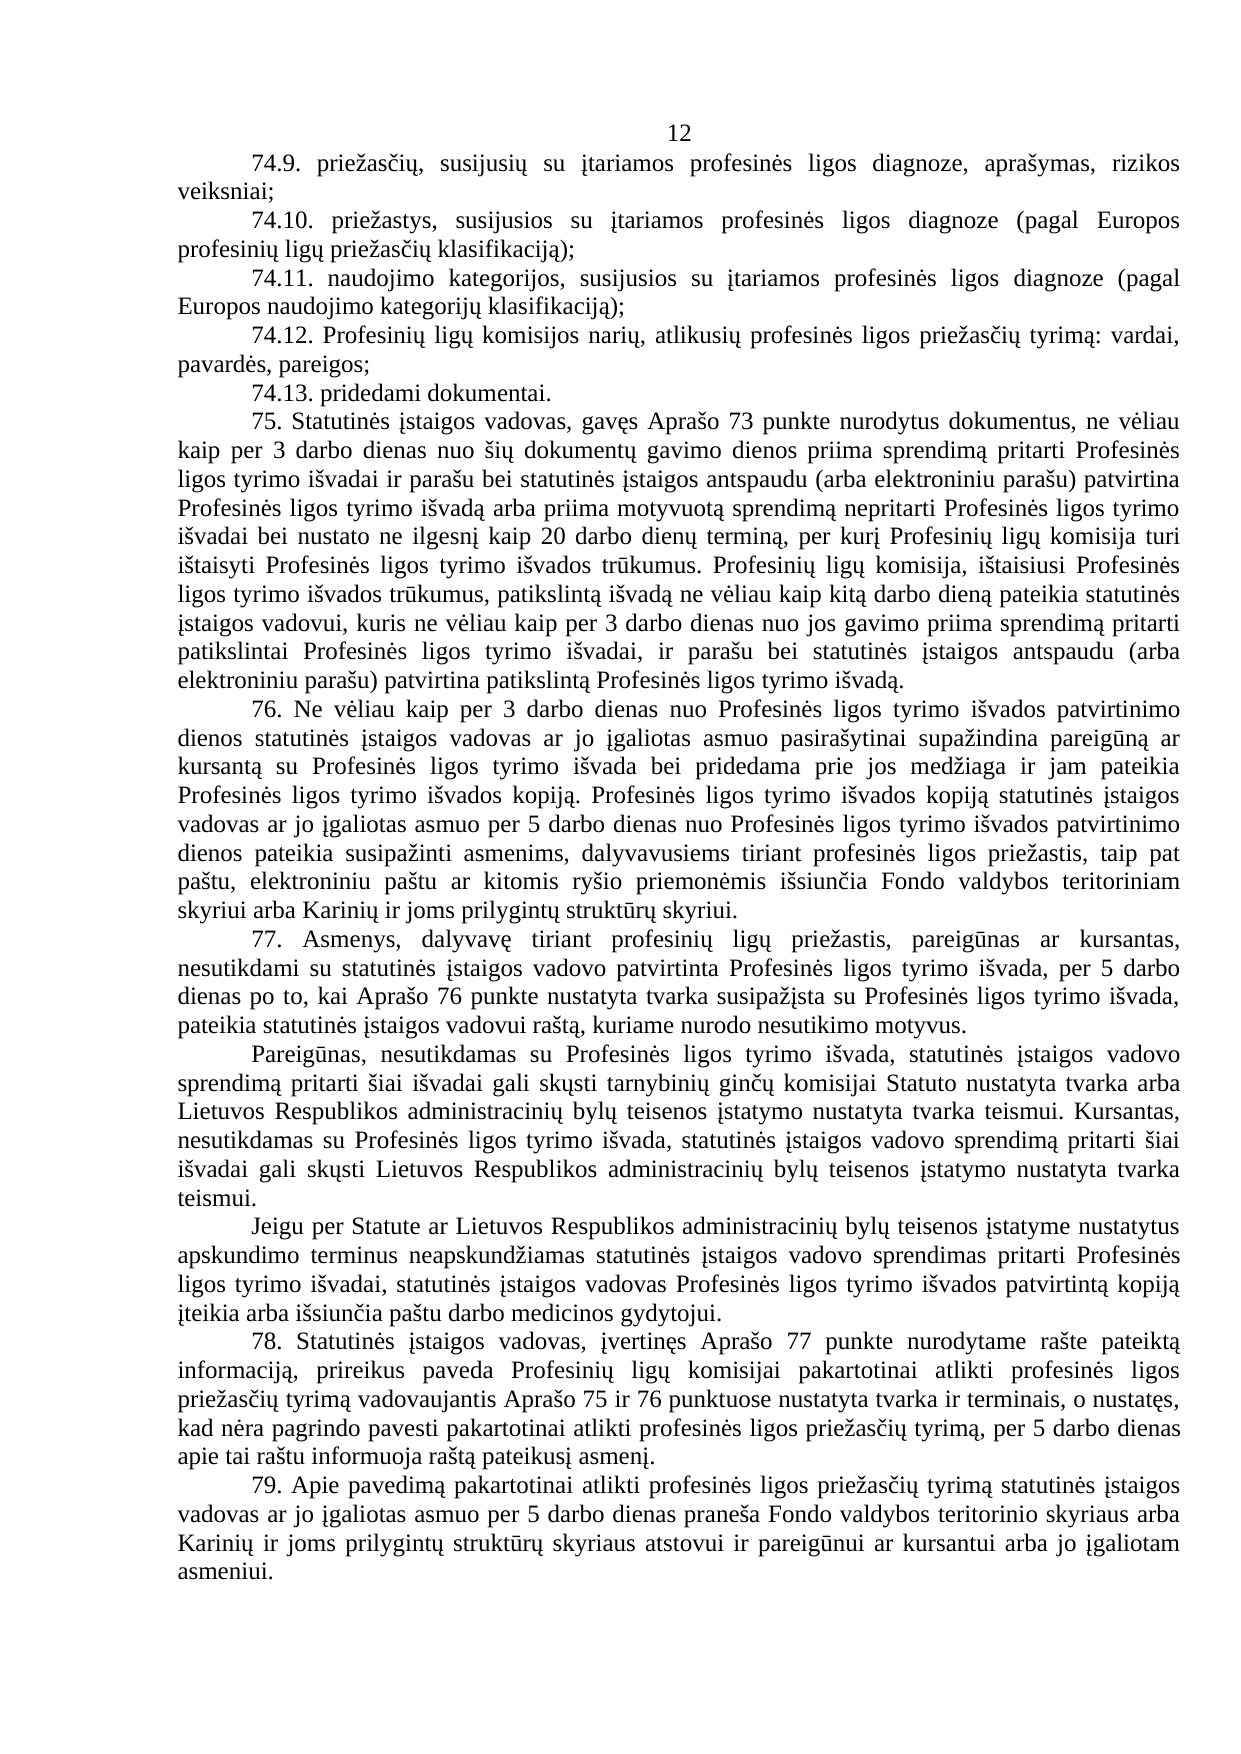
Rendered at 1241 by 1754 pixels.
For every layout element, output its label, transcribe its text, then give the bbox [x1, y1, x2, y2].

text Jeigu per Statute ar Lietuvos Respublikos administracinių bylų teisenos įstatyme nustatytus apskundimo terminus neapskundžiamas statutinės įstaigos vadovo sprendimas pritarti Profesinės ligos tyrimo išvadai, statutinės įstaigos vadovas Profesinės ligos tyrimo išvados patvirtintą kopiją įteikia arba išsiunčia paštu darbo medicinos gydytojui. [177, 1211, 1181, 1326]
text 75. Statutinės įstaigos vadovas, gavęs Aprašo 73 punkte nurodytus dokumentus, ne vėliau kaip per 3 darbo dienas nuo šių dokumentų gavimo dienos priima sprendimą pritarti Profesinės ligos tyrimo išvadai ir parašu bei statutinės įstaigos antspaudu (arba elektroniniu parašu) patvirtina Profesinės ligos tyrimo išvadą arba priima motyvuotą sprendimą nepritarti Profesinės ligos tyrimo išvadai bei nustato ne ilgesnį kaip 20 darbo dienų terminą, per kurį Profesinių ligų komisija turi ištaisyti Profesinės ligos tyrimo išvados trūkumus. Profesinių ligų komisija, ištaisiusi Profesinės ligos tyrimo išvados trūkumus, patikslintą išvadą ne vėliau kaip kitą darbo dieną pateikia statutinės įstaigos vadovui, kuris ne vėliau kaip per 3 darbo dienas nuo jos gavimo priima sprendimą pritarti patikslintai Profesinės ligos tyrimo išvadai, ir parašu bei statutinės įstaigos antspaudu (arba elektroniniu parašu) patvirtina patikslintą Profesinės ligos tyrimo išvadą. [177, 406, 1181, 694]
text 74.13. pridedami dokumentai. [177, 378, 1181, 406]
text 78. Statutinės įstaigos vadovas, įvertinęs Aprašo 77 punkte nurodytame rašte pateiktą informaciją, prireikus paveda Profesinių ligų komisijai pakartotinai atlikti profesinės ligos priežasčių tyrimą vadovaujantis Aprašo 75 ir 76 punktuose nustatyta tvarka ir terminais, o nustatęs, kad nėra pagrindo pavesti pakartotinai atlikti profesinės ligos priežasčių tyrimą, per 5 darbo dienas apie tai raštu informuoja raštą pateikusį asmenį. [177, 1326, 1181, 1470]
text 74.10. priežastys, susijusios su įtariamos profesinės ligos diagnoze (pagal Europos profesinių ligų priežasčių klasifikaciją); [177, 205, 1181, 263]
text Pareigūnas, nesutikdamas su Profesinės ligos tyrimo išvada, statutinės įstaigos vadovo sprendimą pritarti šiai išvadai gali skųsti tarnybinių ginčų komisijai Statuto nustatyta tvarka arba Lietuvos Respublikos administracinių bylų teisenos įstatymo nustatyta tvarka teismui. Kursantas, nesutikdamas su Profesinės ligos tyrimo išvada, statutinės įstaigos vadovo sprendimą pritarti šiai išvadai gali skųsti Lietuvos Respublikos administracinių bylų teisenos įstatymo nustatyta tvarka teismui. [177, 1039, 1181, 1211]
text 77. Asmenys, dalyvavę tiriant profesinių ligų priežastis, pareigūnas ar kursantas, nesutikdami su statutinės įstaigos vadovo patvirtinta Profesinės ligos tyrimo išvada, per 5 darbo dienas po to, kai Aprašo 76 punkte nustatyta tvarka susipažįsta su Profesinės ligos tyrimo išvada, pateikia statutinės įstaigos vadovui raštą, kuriame nurodo nesutikimo motyvus. [177, 924, 1181, 1039]
text 79. Apie pavedimą pakartotinai atlikti profesinės ligos priežasčių tyrimą statutinės įstaigos vadovas ar jo įgaliotas asmuo per 5 darbo dienas praneša Fondo valdybos teritorinio skyriaus arba Karinių ir joms prilygintų struktūrų skyriaus atstovui ir pareigūnui ar kursantui arba jo įgaliotam asmeniui. [177, 1470, 1181, 1585]
text 76. Ne vėliau kaip per 3 darbo dienas nuo Profesinės ligos tyrimo išvados patvirtinimo dienos statutinės įstaigos vadovas ar jo įgaliotas asmuo pasirašytinai supažindina pareigūną ar kursantą su Profesinės ligos tyrimo išvada bei pridedama prie jos medžiaga ir jam pateikia Profesinės ligos tyrimo išvados kopiją. Profesinės ligos tyrimo išvados kopiją statutinės įstaigos vadovas ar jo įgaliotas asmuo per 5 darbo dienas nuo Profesinės ligos tyrimo išvados patvirtinimo dienos pateikia susipažinti asmenims, dalyvavusiems tiriant profesinės ligos priežastis, taip pat paštu, elektroniniu paštu ar kitomis ryšio priemonėmis išsiunčia Fondo valdybos teritoriniam skyriui arba Karinių ir joms prilygintų struktūrų skyriui. [177, 694, 1181, 924]
text 74.11. naudojimo kategorijos, susijusios su įtariamos profesinės ligos diagnoze (pagal Europos naudojimo kategorijų klasifikaciją); [177, 263, 1181, 320]
text 74.12. Profesinių ligų komisijos narių, atlikusių profesinės ligos priežasčių tyrimą: vardai, pavardės, pareigos; [177, 320, 1181, 378]
text 74.9. priežasčių, susijusių su įtariamos profesinės ligos diagnoze, aprašymas, rizikos veiksniai; [177, 148, 1181, 205]
